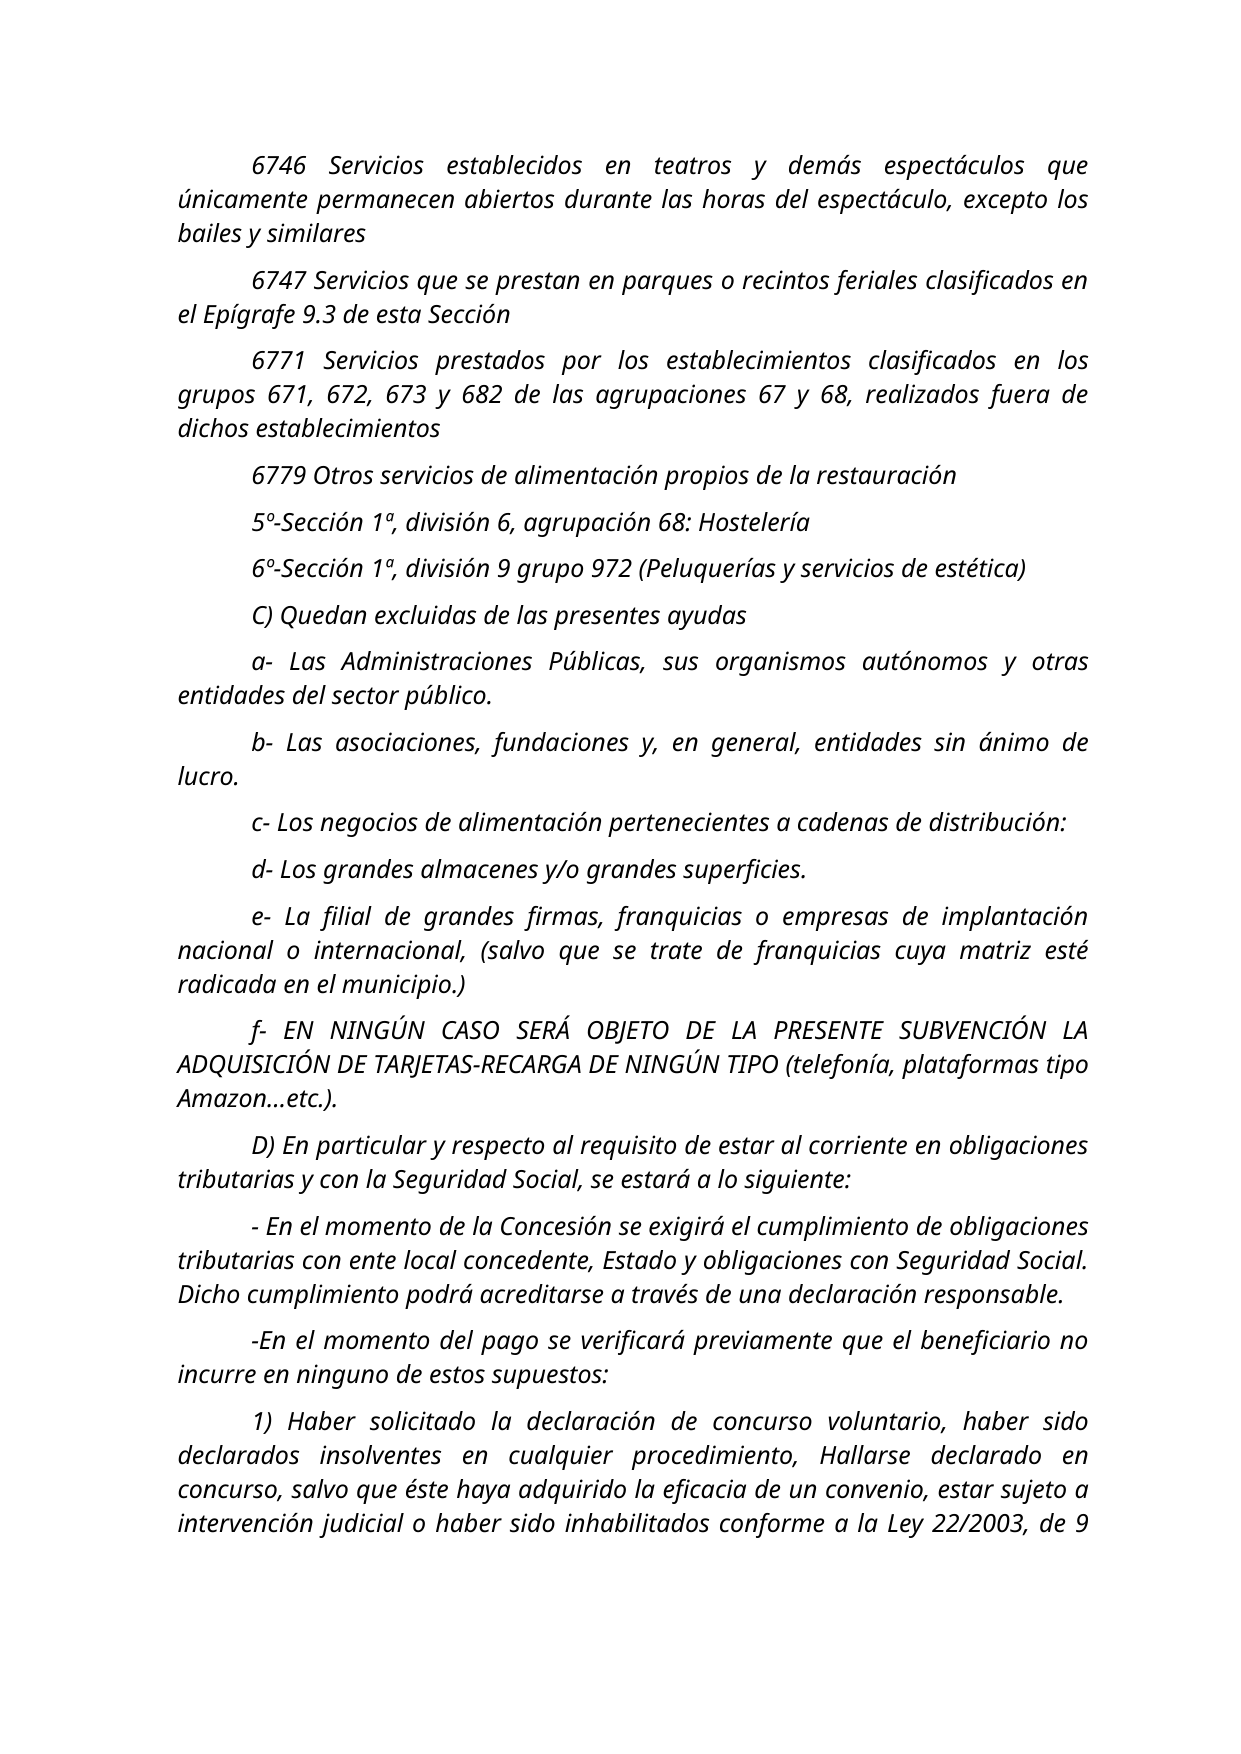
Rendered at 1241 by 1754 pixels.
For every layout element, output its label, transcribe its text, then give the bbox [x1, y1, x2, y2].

text b- Las asociaciones, fundaciones y, en general, entidades sin ánimo de lucro. [177, 724, 1093, 793]
text 6779 Otros servicios de alimentación propios de la restauración [177, 458, 1093, 492]
text 6746 Servicios establecidos en teatros y demás espectáculos que únicamente permanecen abiertos durante las horas del espectáculo, excepto los bailes y similares [177, 148, 1093, 250]
text c- Los negocios de alimentación pertenecientes a cadenas de distribución: [177, 805, 1093, 839]
text 1) Haber solicitado la declaración de concurso voluntario, haber sido declarados insolventes en cualquier procedimiento, Hallarse declarado en concurso, salvo que éste haya adquirido la eficacia de un convenio, estar sujeto a intervención judicial o haber sido inhabilitados conforme a la Ley 22/2003, de 9 [177, 1403, 1093, 1540]
text 6771 Servicios prestados por los establecimientos clasificados en los grupos 671, 672, 673 y 682 de las agrupaciones 67 y 68, realizados fuera de dichos establecimientos [177, 343, 1093, 445]
text a- Las Administraciones Públicas, sus organismos autónomos y otras entidades del sector público. [177, 644, 1093, 712]
text D) En particular y respecto al requisito de estar al corriente en obligaciones tributarias y con la Seguridad Social, se estará a lo siguiente: [177, 1128, 1093, 1196]
text 6747 Servicios que se prestan en parques o recintos feriales clasificados en el Epígrafe 9.3 de esta Sección [177, 262, 1093, 330]
text d- Los grandes almacenes y/o grandes superficies. [177, 852, 1093, 886]
text -En el momento del pago se verificará previamente que el beneficiario no incurre en ninguno de estos supuestos: [177, 1323, 1093, 1391]
text C) Quedan excluidas de las presentes ayudas [177, 597, 1093, 631]
text - En el momento de la Concesión se exigirá el cumplimiento de obligaciones tributarias con ente local concedente, Estado y obligaciones con Seguridad Social. Dicho cumplimiento podrá acreditarse a través de una declaración responsable. [177, 1208, 1093, 1310]
text e- La filial de grandes firmas, franquicias o empresas de implantación nacional o internacional, (salvo que se trate de franquicias cuya matriz esté radicada en el municipio.) [177, 898, 1093, 1000]
text f- EN NINGÚN CASO SERÁ OBJETO DE LA PRESENTE SUBVENCIÓN LA ADQUISICIÓN DE TARJETAS-RECARGA DE NINGÚN TIPO (telefonía, plataformas tipo Amazon…etc.). [177, 1013, 1093, 1115]
text 5º-Sección 1ª, división 6, agrupación 68: Hostelería [177, 504, 1093, 538]
text 6º-Sección 1ª, división 9 grupo 972 (Peluquerías y servicios de estética) [177, 551, 1093, 585]
